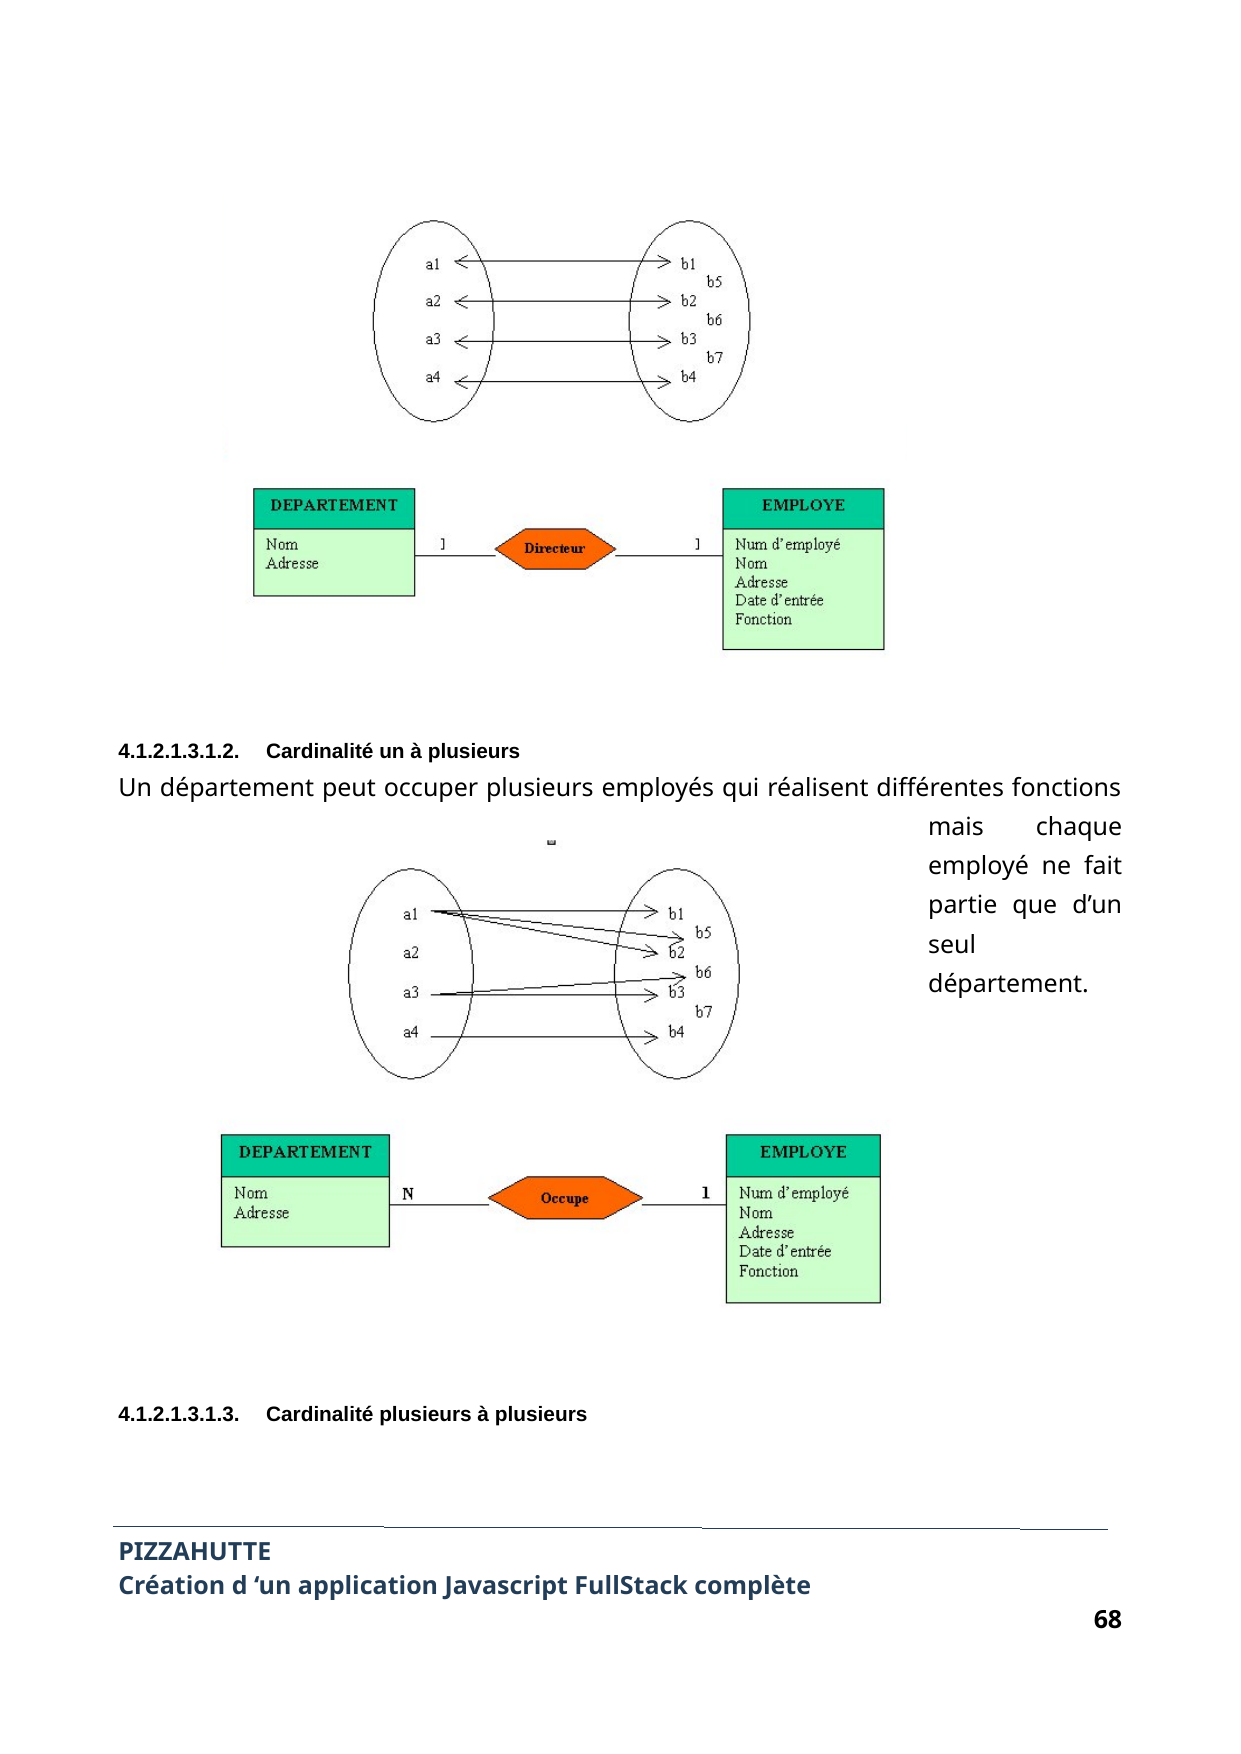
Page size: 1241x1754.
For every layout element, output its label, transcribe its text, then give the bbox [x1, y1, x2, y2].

picture [222, 198, 908, 668]
subtitle Cardinalité plusieurs à plusieurs [118, 1402, 1122, 1426]
text Un département peut occuper plusieurs employés qui réalisent différentes fonctions mais chaque employé ne fait partie que d’un seul département. [118, 769, 1122, 999]
subtitle Cardinalité un à plusieurs [118, 739, 1122, 763]
picture [193, 838, 899, 1317]
